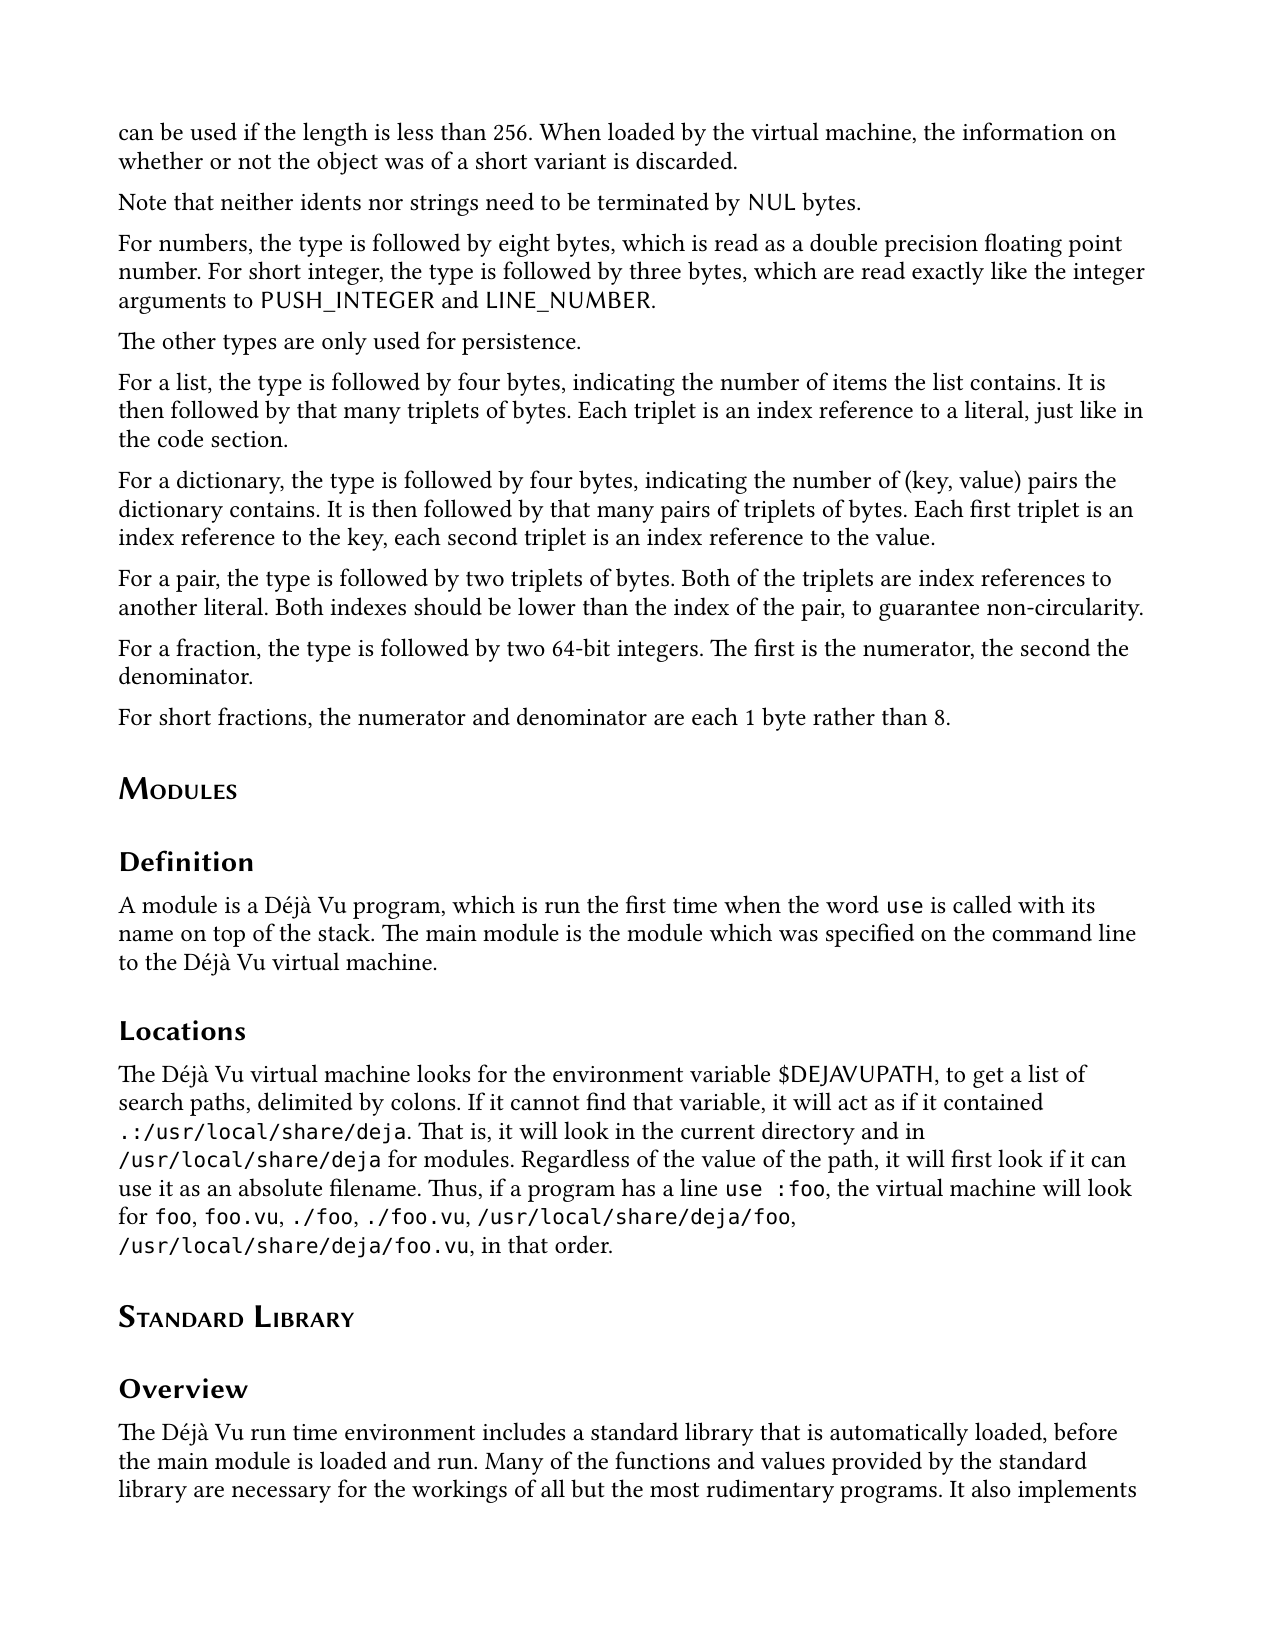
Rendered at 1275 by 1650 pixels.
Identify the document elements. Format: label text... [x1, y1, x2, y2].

text The other types are only used for persistence. [118, 327, 1157, 355]
text For a pair, the type is followed by two triplets of bytes. Both of the triplets are index references to another literal. Both indexes should be lower than the index of the pair, to guarantee non-circularity. [118, 564, 1157, 621]
subtitle Overview [118, 1373, 1157, 1406]
text For a fraction, the type is followed by two 64-bit integers. The first is the numerator, the second the denominator. [118, 634, 1157, 691]
text For short fractions, the numerator and denominator are each 1 byte rather than 8. [118, 703, 1157, 732]
text Note that neither idents nor strings need to be terminated by NUL bytes. [118, 188, 1157, 216]
text For a list, the type is followed by four bytes, indicating the number of items the list contains. It is then followed by that many triplets of bytes. Each triplet is an index reference to a literal, just like in the code section. [118, 368, 1157, 453]
text can be used if the length is less than 256. When loaded by the virtual machine, the information on whether or not the object was of a short variant is discarded. [118, 118, 1157, 175]
text A module is a Déjà Vu program, which is run the first time when the word use is called with its name on top of the stack. The main module is the module which was specified on the command line to the Déjà Vu virtual machine. [118, 891, 1157, 976]
subtitle Standard Library [118, 1297, 1157, 1335]
text The Déjà Vu virtual machine looks for the environment variable $DEJAVUPATH, to get a list of search paths, delimited by colons. If it cannot find that variable, it will act as if it contained .:/usr/local/share/deja. That is, it will look in the current directory and in /usr/local/share/deja for modules. Regardless of the value of the path, it will first look if it can use it as an absolute filename. Thus, if a program has a line use :foo, the virtual machine will look for foo, foo.vu, ./foo, ./foo.vu, /usr/local/share/deja/foo, /usr/local/share/deja/foo.vu, in that order. [118, 1060, 1157, 1259]
text For numbers, the type is followed by eight bytes, which is read as a double precision floating point number. For short integer, the type is followed by three bytes, which are read exactly like the integer arguments to PUSH_INTEGER and LINE_NUMBER. [118, 229, 1157, 314]
text The Déjà Vu run time environment includes a standard library that is automatically loaded, before the main module is loaded and run. Many of the functions and values provided by the standard library are necessary for the workings of all but the most rudimentary programs. It also implements [118, 1418, 1157, 1504]
subtitle Definition [118, 845, 1157, 878]
subtitle Locations [118, 1014, 1157, 1047]
subtitle Modules [118, 769, 1157, 808]
text For a dictionary, the type is followed by four bytes, indicating the number of (key, value) pairs the dictionary contains. It is then followed by that many pairs of triplets of bytes. Each first triplet is an index reference to the key, each second triplet is an index reference to the value. [118, 466, 1157, 552]
